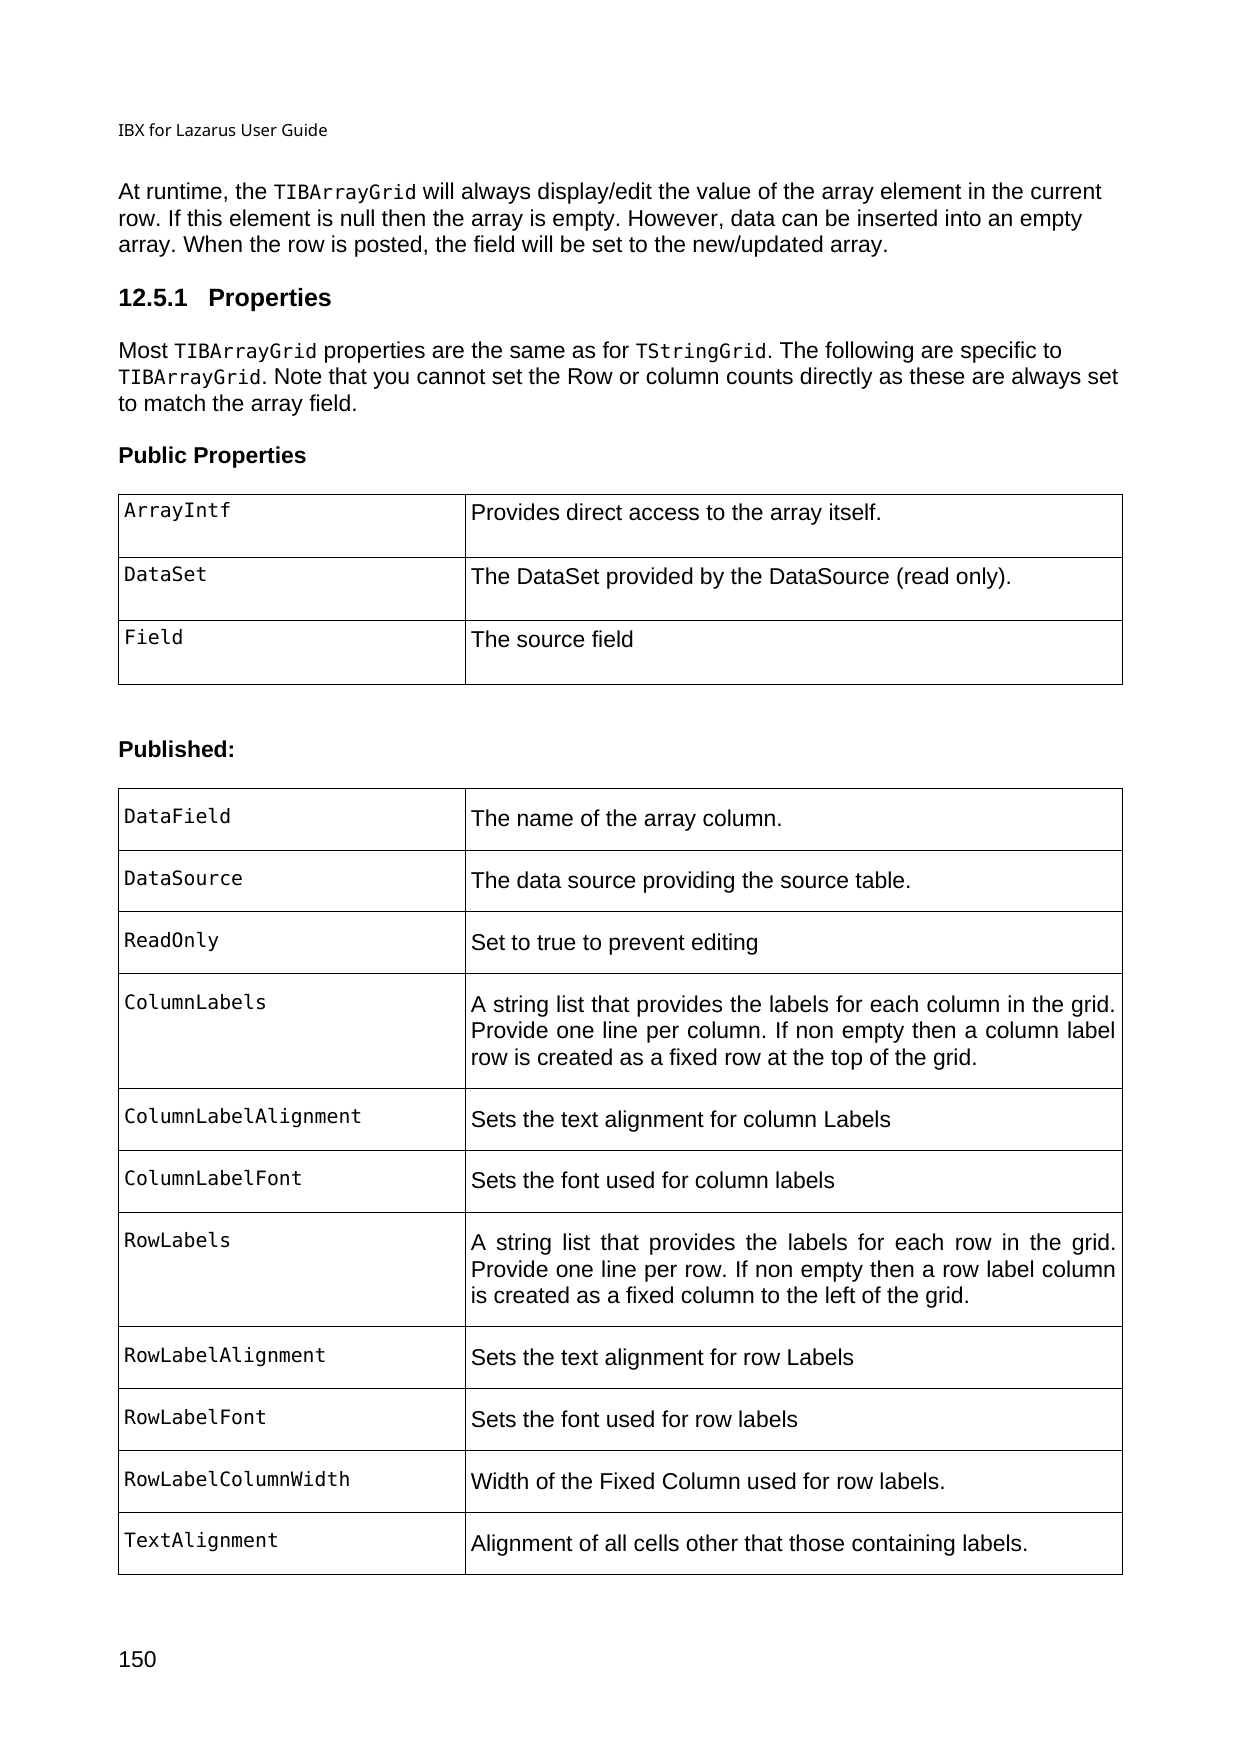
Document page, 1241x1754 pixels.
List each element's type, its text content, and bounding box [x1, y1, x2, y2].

table_cell ColumnLabels [119, 974, 465, 1088]
table_cell RowLabelColumnWidth [119, 1451, 465, 1512]
table_cell DataSet [119, 558, 465, 620]
table_cell ReadOnly [119, 912, 465, 973]
text At runtime, the TIBArrayGrid will always display/edit the value of the array element in the current row. If this element is null then the array is empty. However, data can be inserted into an empty array. When the row is posted, the field will be set to the new/updated array. [118, 178, 1122, 257]
table_cell The DataSet provided by the DataSource (read only). [466, 558, 1122, 620]
table_cell ColumnLabelAlignment [119, 1089, 465, 1150]
table_cell Field [119, 621, 465, 684]
table_cell RowLabels [119, 1213, 465, 1326]
text Most TIBArrayGrid properties are the same as for TStringGrid. The following are specific to TIBArrayGrid. Note that you cannot set the Row or column counts directly as these are always set to match the array field. [118, 337, 1122, 416]
table_cell TextAlignment [119, 1513, 465, 1574]
table_cell Sets the text alignment for column Labels [466, 1089, 1122, 1150]
table_cell Width of the Fixed Column used for row labels. [466, 1451, 1122, 1512]
table_cell Set to true to prevent editing [466, 912, 1122, 973]
table_cell Sets the text alignment for row Labels [466, 1327, 1122, 1388]
table_header The name of the array column. [466, 789, 1122, 849]
subtitle Properties [118, 283, 1122, 311]
table_cell A string list that provides the labels for each column in the grid. Provide one line per column. If non empty then a column label row is created as a fixed row at the top of the grid. [466, 974, 1122, 1088]
text Published: [118, 736, 1122, 762]
table_cell RowLabelFont [119, 1389, 465, 1450]
table_header DataField [119, 789, 465, 849]
table_cell The source field [466, 621, 1122, 684]
table_cell Alignment of all cells other that those containing labels. [466, 1513, 1122, 1574]
table_cell Sets the font used for column labels [466, 1151, 1122, 1212]
table_header ArrayIntf [119, 495, 465, 557]
table_cell Sets the font used for row labels [466, 1389, 1122, 1450]
text Public Properties [118, 442, 1122, 468]
table_header Provides direct access to the array itself. [466, 495, 1122, 557]
table_cell ColumnLabelFont [119, 1151, 465, 1212]
table_cell The data source providing the source table. [466, 851, 1122, 911]
table_cell A string list that provides the labels for each row in the grid. Provide one line per row. If non empty then a row label column is created as a fixed column to the left of the grid. [466, 1213, 1122, 1326]
table_cell DataSource [119, 851, 465, 911]
table_cell RowLabelAlignment [119, 1327, 465, 1388]
